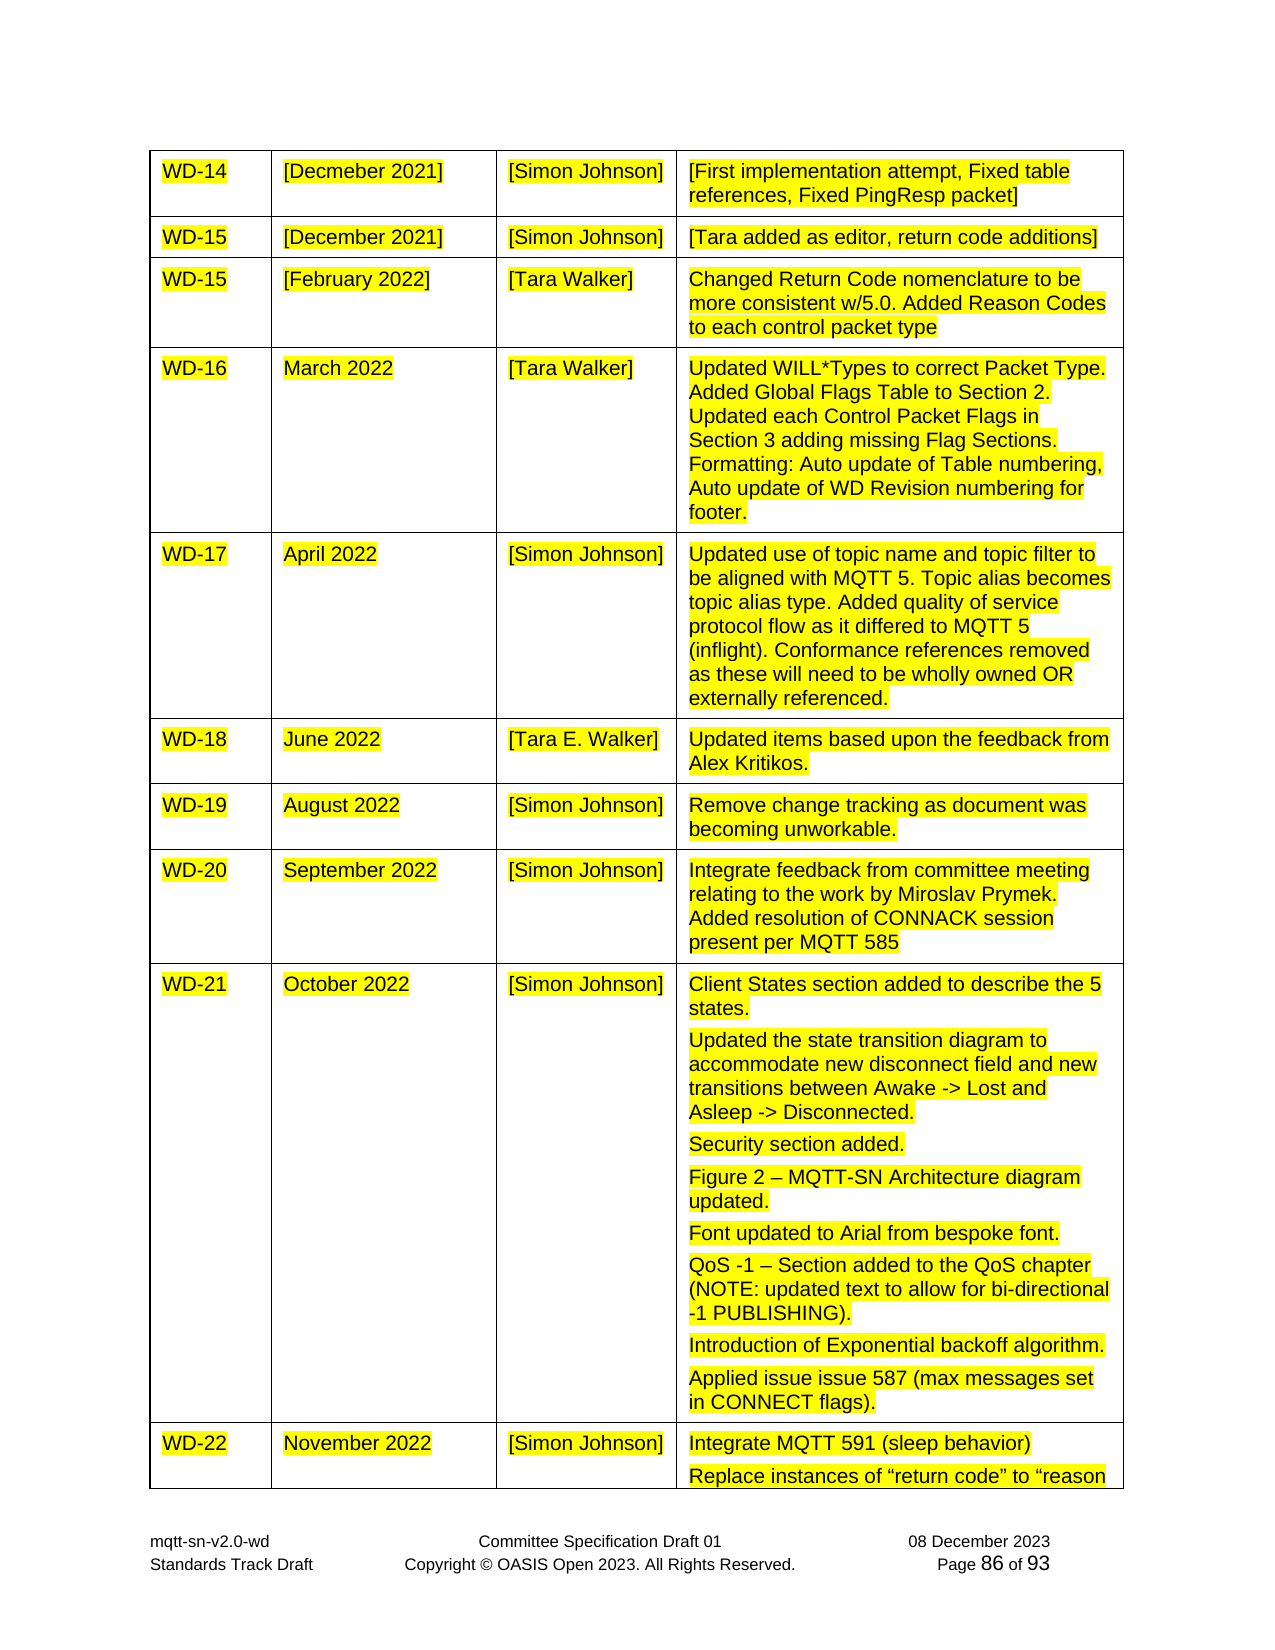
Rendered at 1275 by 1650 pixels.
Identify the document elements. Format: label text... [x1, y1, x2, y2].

table_cell Integrate feedback from committee meeting relating to the work by Miroslav Prymek. Added resolution of CONNACK session present per MQTT 585 [677, 850, 1123, 962]
table_cell [Simon Johnson] [497, 1423, 676, 1487]
table_cell WD-22 [151, 1423, 271, 1487]
table_cell WD-16 [151, 348, 271, 532]
table_cell [Decmeber 2021] [272, 151, 496, 216]
table_cell Updated WILL*Types to correct Packet Type. Added Global Flags Table to Section 2. Updated each Control Packet Flags in Section 3 adding missing Flag Sections. Formatting: Auto update of Table numbering, Auto update of WD Revision numbering for footer. [677, 348, 1123, 532]
table_cell Updated items based upon the feedback from Alex Kritikos. [677, 719, 1123, 783]
table_cell Updated use of topic name and topic filter to be aligned with MQTT 5. Topic alias becomes topic alias type. Added quality of service protocol flow as it differed to MQTT 5 (inflight). Conformance references removed as these will need to be wholly owned OR externally referenced. [677, 533, 1123, 718]
table_cell Remove change tracking as document was becoming unworkable. [677, 784, 1123, 849]
table_cell March 2022 [272, 348, 496, 532]
table_cell [Simon Johnson] [497, 533, 676, 718]
table_cell WD-19 [151, 784, 271, 849]
table_cell WD-21 [151, 964, 271, 1422]
table_cell [Simon Johnson] [497, 784, 676, 849]
table_cell [Tara Walker] [497, 348, 676, 532]
table_cell August 2022 [272, 784, 496, 849]
table_cell September 2022 [272, 850, 496, 962]
table_cell [Simon Johnson] [497, 850, 676, 962]
table_cell [February 2022] [272, 258, 496, 347]
table_cell Changed Return Code nomenclature to be more consistent w/5.0. Added Reason Codes to each control packet type [677, 258, 1123, 347]
table_cell November 2022 [272, 1423, 496, 1487]
table_cell Integrate MQTT 591 (sleep behavior) Replace instances of “return code” to “reason [677, 1423, 1123, 1487]
table_cell [Simon Johnson] [497, 217, 676, 257]
table_cell [December 2021] [272, 217, 496, 257]
table_cell April 2022 [272, 533, 496, 718]
table_cell WD-15 [151, 258, 271, 347]
table_cell WD-15 [151, 217, 271, 257]
table_cell [Tara added as editor, return code additions] [677, 217, 1123, 257]
table_cell WD-18 [151, 719, 271, 783]
table_cell October 2022 [272, 964, 496, 1422]
table_cell WD-17 [151, 533, 271, 718]
table_cell [Tara E. Walker] [497, 719, 676, 783]
table_cell Client States section added to describe the 5 states. Updated the state transition diagram to accommodate new disconnect field and new transitions between Awake -> Lost and Asleep -> Disconnected. Security section added. Figure 2 – MQTT-SN Architecture diagram updated. Font updated to Arial from bespoke font. QoS -1 – Section added to the QoS chapter (NOTE: updated text to allow for bi-directional -1 PUBLISHING). Introduction of Exponential backoff algorithm. Applied issue issue 587 (max messages set in CONNECT flags). [677, 964, 1123, 1422]
table_cell June 2022 [272, 719, 496, 783]
table_cell [Simon Johnson] [497, 151, 676, 216]
table_cell [Tara Walker] [497, 258, 676, 347]
table_cell WD-20 [151, 850, 271, 962]
table_cell WD-14 [151, 151, 271, 216]
table_cell [First implementation attempt, Fixed table references, Fixed PingResp packet] [677, 151, 1123, 216]
table_cell [Simon Johnson] [497, 964, 676, 1422]
